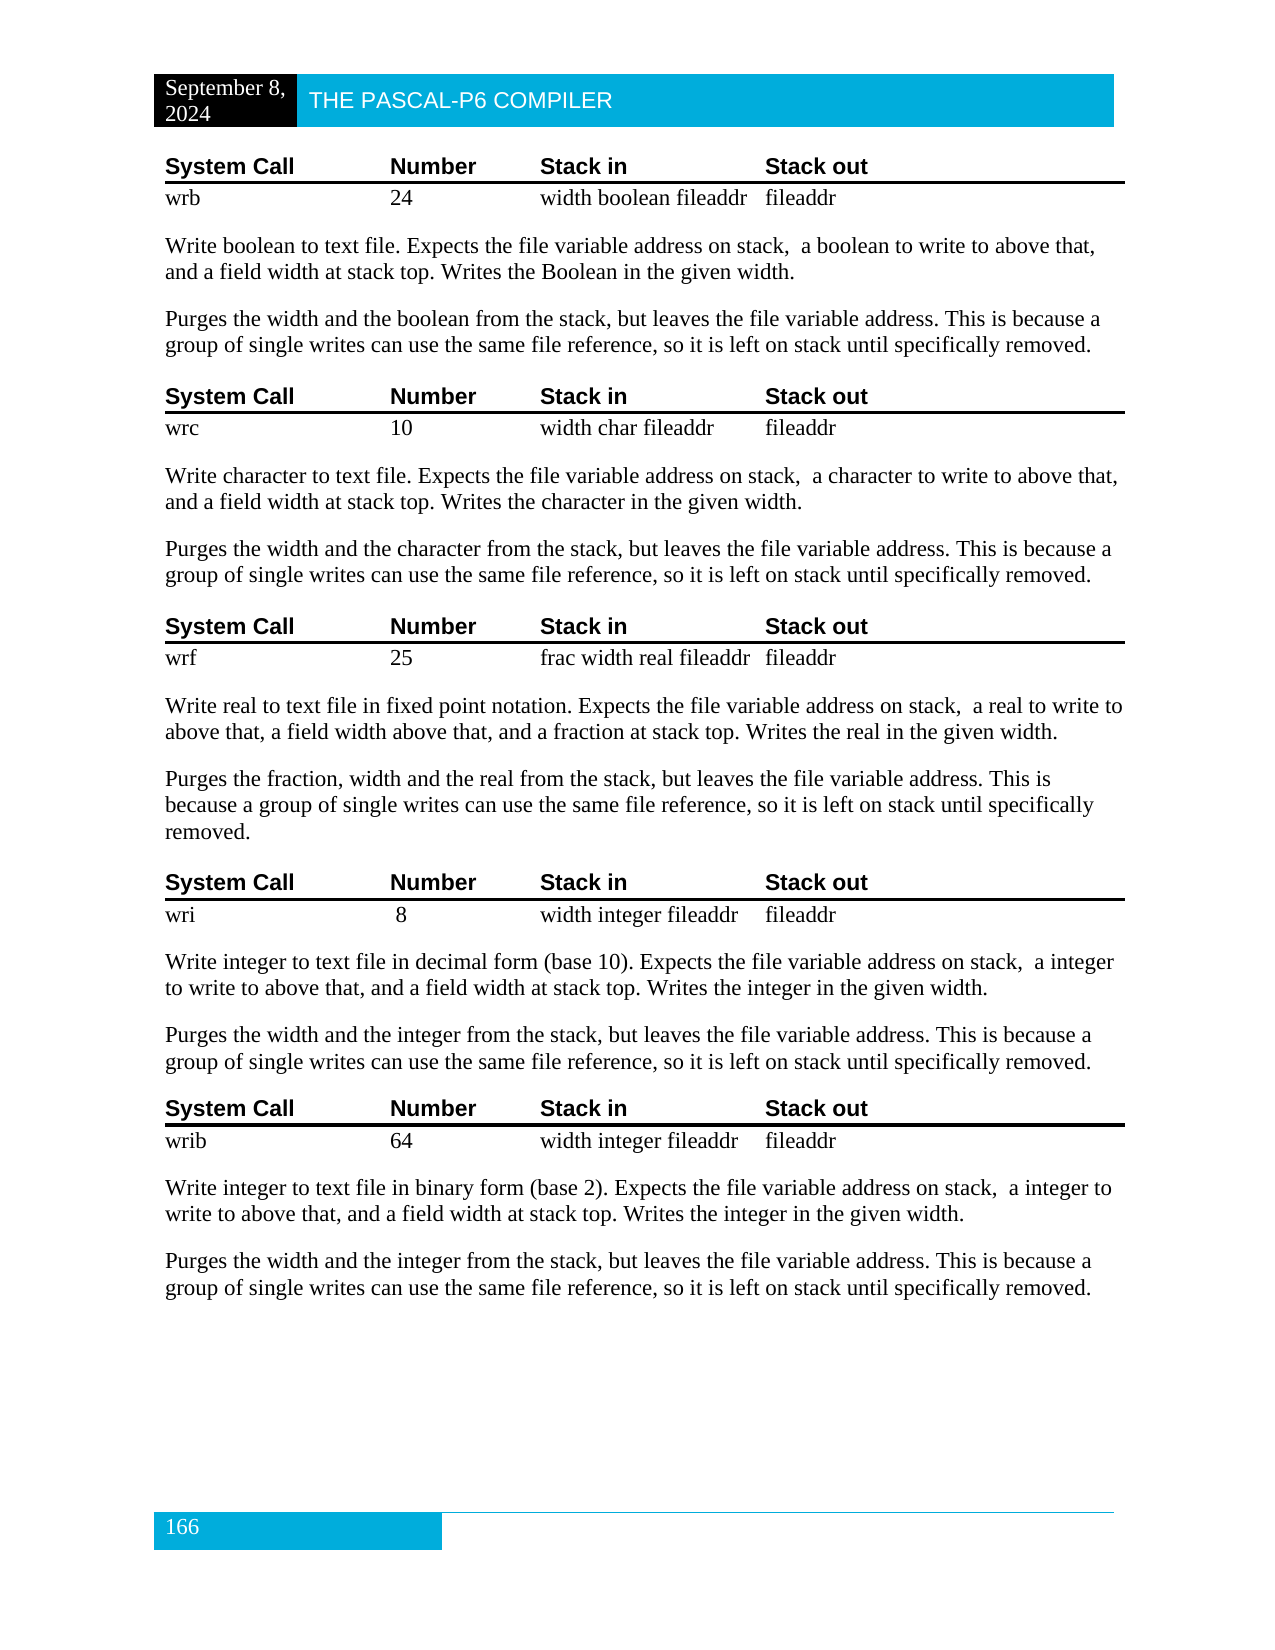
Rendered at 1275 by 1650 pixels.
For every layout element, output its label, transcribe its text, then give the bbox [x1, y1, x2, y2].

text Write real to text file in fixed point notation. Expects the file variable address on stack, a real to write to above that, a field width above that, and a fraction at stack top. Writes the real in the given width. [165, 692, 1125, 744]
text Purges the width and the character from the stack, but leaves the file variable address. This is because a group of single writes can use the same file reference, so it is left on stack until specifically removed. [165, 535, 1125, 588]
text wri 8 width integer fileaddr fileaddr [165, 901, 1125, 927]
text System Call Number Stack in Stack out [165, 383, 1125, 411]
text Purges the width and the integer from the stack, but leaves the file variable address. This is because a group of single writes can use the same file reference, so it is left on stack until specifically removed. [165, 1022, 1125, 1074]
text Purges the width and the integer from the stack, but leaves the file variable address. This is because a group of single writes can use the same file reference, so it is left on stack until specifically removed. [165, 1247, 1125, 1300]
text Write integer to text file in binary form (base 2). Expects the file variable address on stack, a integer to write to above that, and a field width at stack top. Writes the integer in the given width. [165, 1174, 1125, 1227]
text Purges the width and the boolean from the stack, but leaves the file variable address. This is because a group of single writes can use the same file reference, so it is left on stack until specifically removed. [165, 305, 1125, 358]
text Write integer to text file in decimal form (base 10). Expects the file variable address on stack, a integer to write to above that, and a field width at stack top. Writes the integer in the given width. [165, 948, 1125, 1001]
text Write boolean to text file. Expects the file variable address on stack, a boolean to write to above that, and a field width at stack top. Writes the Boolean in the given width. [165, 232, 1125, 284]
text System Call Number Stack in Stack out [165, 613, 1125, 641]
text System Call Number Stack in Stack out [165, 1095, 1125, 1123]
text wrib 64 width integer fileaddr fileaddr [165, 1127, 1125, 1153]
text Purges the fraction, width and the real from the stack, but leaves the file variable address. This is because a group of single writes can use the same file reference, so it is left on stack until specifically removed. [165, 765, 1125, 844]
text Write character to text file. Expects the file variable address on stack, a character to write to above that, and a field width at stack top. Writes the character in the given width. [165, 462, 1125, 514]
text wrb 24 width boolean fileaddr fileaddr [165, 184, 1125, 211]
text wrf 25 frac width real fileaddr fileaddr [165, 644, 1125, 671]
text System Call Number Stack in Stack out [165, 869, 1125, 898]
text wrc 10 width char fileaddr fileaddr [165, 414, 1125, 441]
text System Call Number Stack in Stack out [165, 153, 1125, 181]
